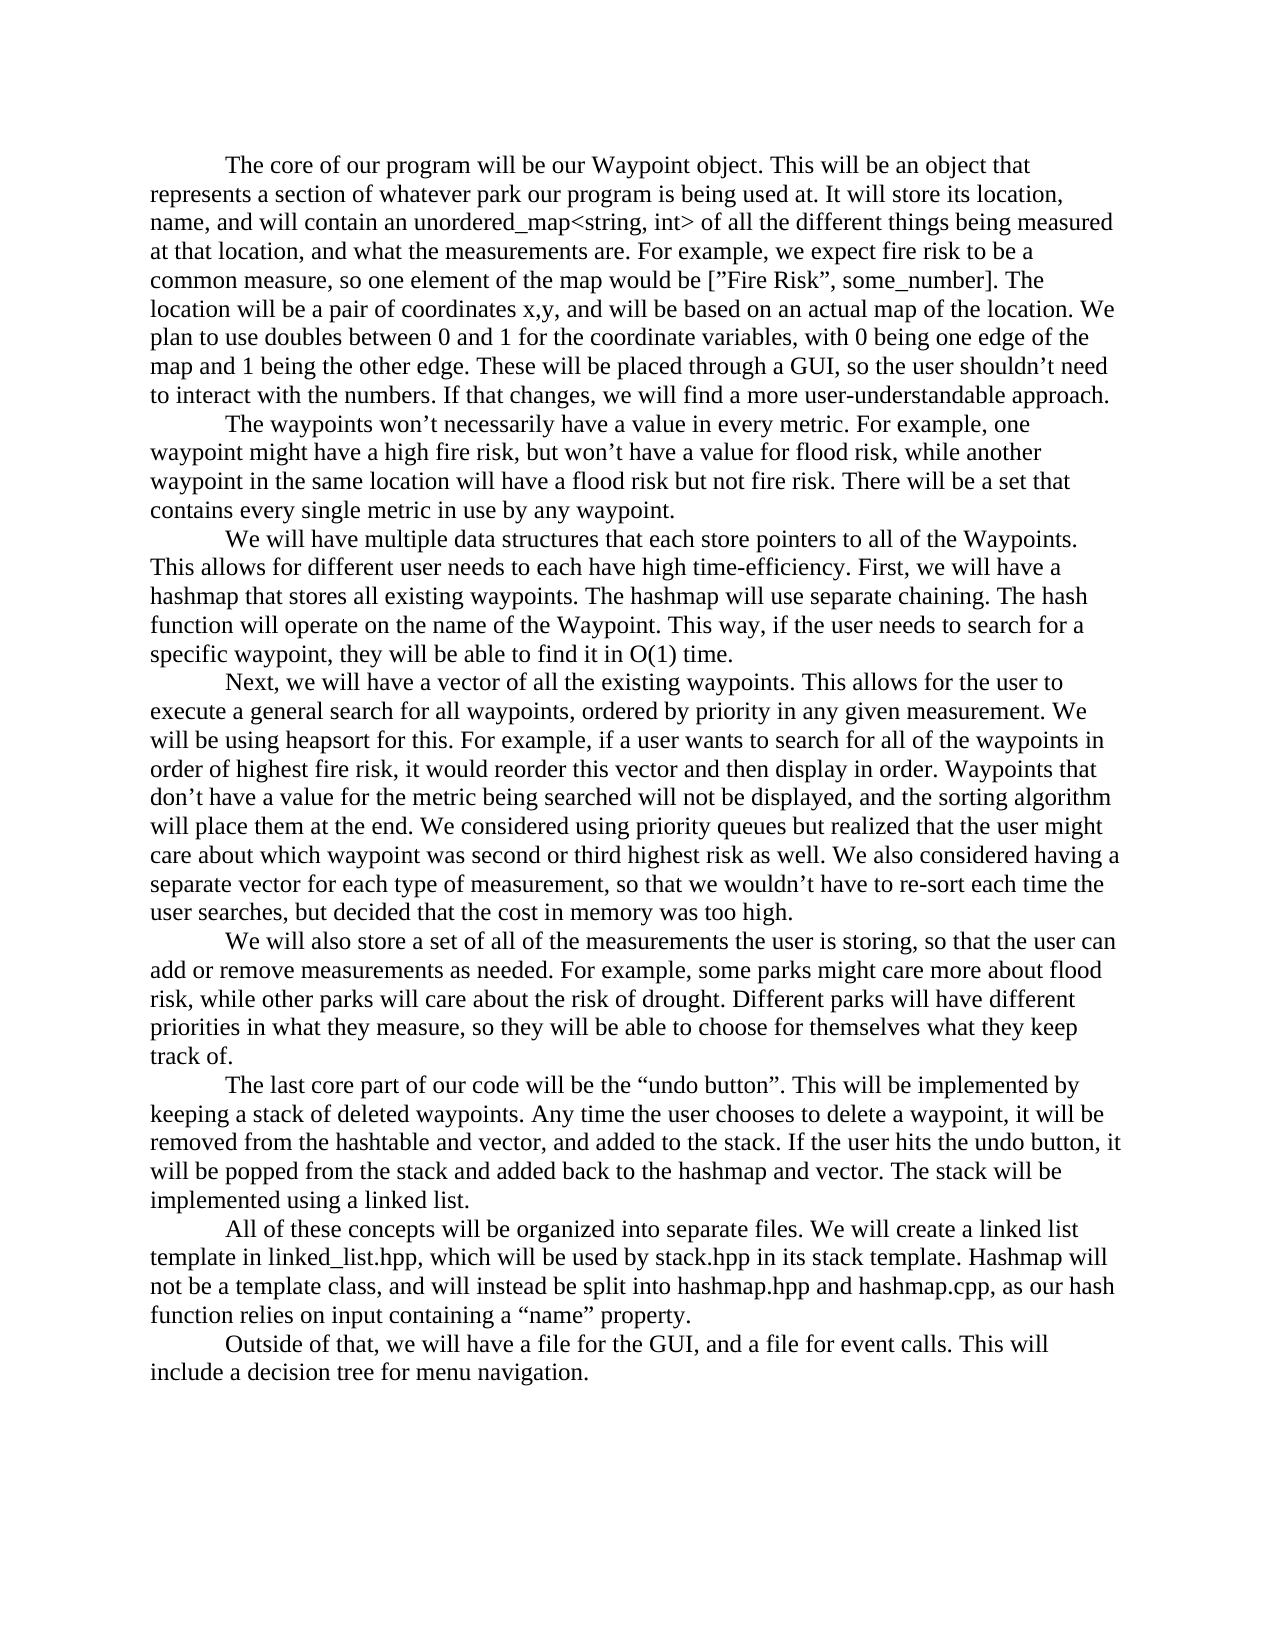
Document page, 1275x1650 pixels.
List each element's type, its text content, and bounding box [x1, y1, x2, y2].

text The last core part of our code will be the “undo button”. This will be implemented by keeping a stack of deleted waypoints. Any time the user chooses to delete a waypoint, it will be removed from the hashtable and vector, and added to the stack. If the user hits the undo button, it will be popped from the stack and added back to the hashmap and vector. The stack will be implemented using a linked list. [150, 1070, 1125, 1214]
text All of these concepts will be organized into separate files. We will create a linked list template in linked_list.hpp, which will be used by stack.hpp in its stack template. Hashmap will not be a template class, and will instead be split into hashmap.hpp and hashmap.cpp, as our hash function relies on input containing a “name” property. [150, 1214, 1125, 1329]
text The core of our program will be our Waypoint object. This will be an object that represents a section of whatever park our program is being used at. It will store its location, name, and will contain an unordered_map<string, int> of all the different things being measured at that location, and what the measurements are. For example, we expect fire risk to be a common measure, so one element of the map would be [”Fire Risk”, some_number]. The location will be a pair of coordinates x,y, and will be based on an actual map of the location. We plan to use doubles between 0 and 1 for the coordinate variables, with 0 being one edge of the map and 1 being the other edge. These will be placed through a GUI, so the user shouldn’t need to interact with the numbers. If that changes, we will find a more user-understandable approach. [150, 150, 1125, 409]
text Next, we will have a vector of all the existing waypoints. This allows for the user to execute a general search for all waypoints, ordered by priority in any given measurement. We will be using heapsort for this. For example, if a user wants to search for all of the waypoints in order of highest fire risk, it would reorder this vector and then display in order. Waypoints that don’t have a value for the metric being searched will not be displayed, and the sorting algorithm will place them at the end. We considered using priority queues but realized that the user might care about which waypoint was second or third highest risk as well. We also considered having a separate vector for each type of measurement, so that we wouldn’t have to re-sort each time the user searches, but decided that the cost in memory was too high. [150, 667, 1125, 926]
text We will have multiple data structures that each store pointers to all of the Waypoints. This allows for different user needs to each have high time-efficiency. First, we will have a hashmap that stores all existing waypoints. The hashmap will use separate chaining. The hash function will operate on the name of the Waypoint. This way, if the user needs to search for a specific waypoint, they will be able to find it in O(1) time. [150, 524, 1125, 667]
text Outside of that, we will have a file for the GUI, and a file for event calls. This will include a decision tree for menu navigation. [150, 1329, 1125, 1386]
text The waypoints won’t necessarily have a value in every metric. For example, one waypoint might have a high fire risk, but won’t have a value for flood risk, while another waypoint in the same location will have a flood risk but not fire risk. There will be a set that contains every single metric in use by any waypoint. [150, 409, 1125, 524]
text We will also store a set of all of the measurements the user is storing, so that the user can add or remove measurements as needed. For example, some parks might care more about flood risk, while other parks will care about the risk of drought. Different parks will have different priorities in what they measure, so they will be able to choose for themselves what they keep track of. [150, 926, 1125, 1070]
